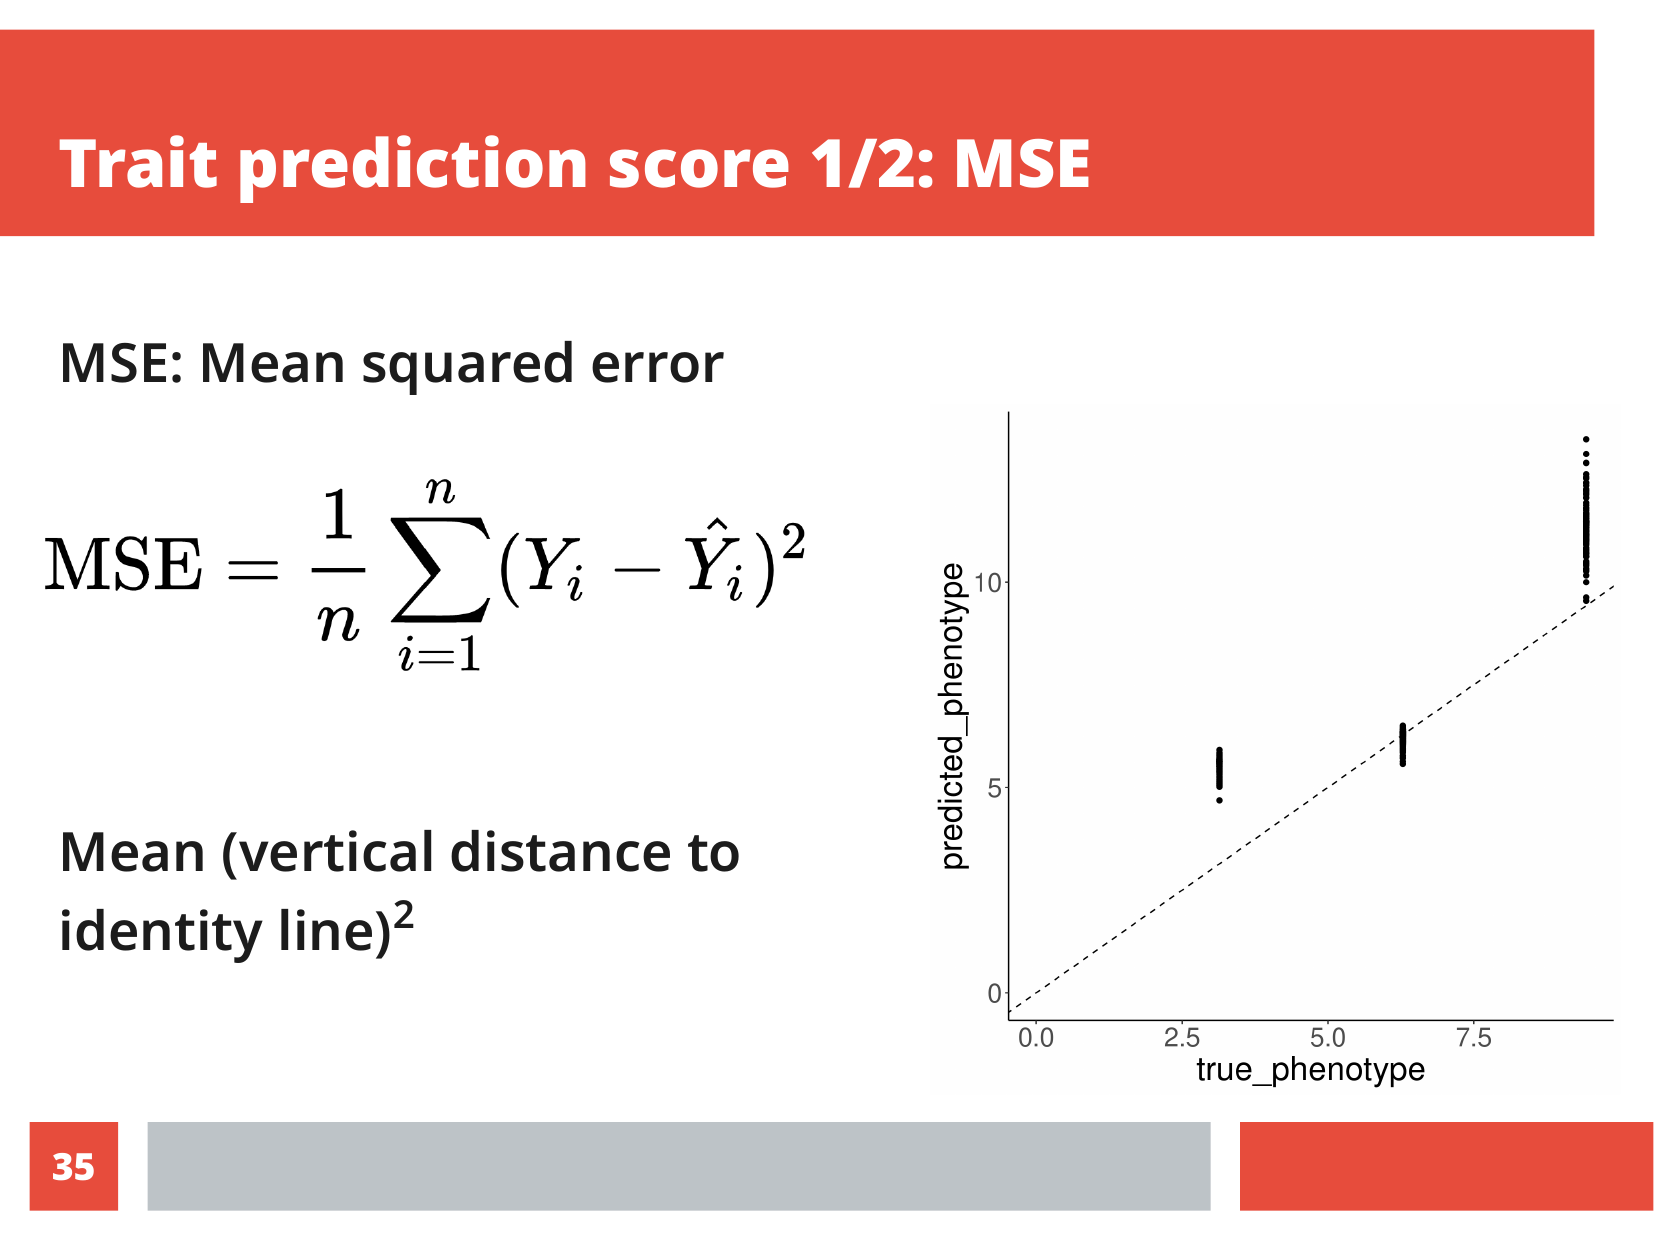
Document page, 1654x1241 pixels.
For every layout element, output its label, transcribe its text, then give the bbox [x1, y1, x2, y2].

picture [930, 404, 1621, 1096]
picture [45, 479, 805, 671]
list MSE: Mean squared error Mean (vertical distance to identity line)2 [59, 324, 886, 1093]
title Trait prediction score 1/2: MSE [59, 59, 1595, 207]
